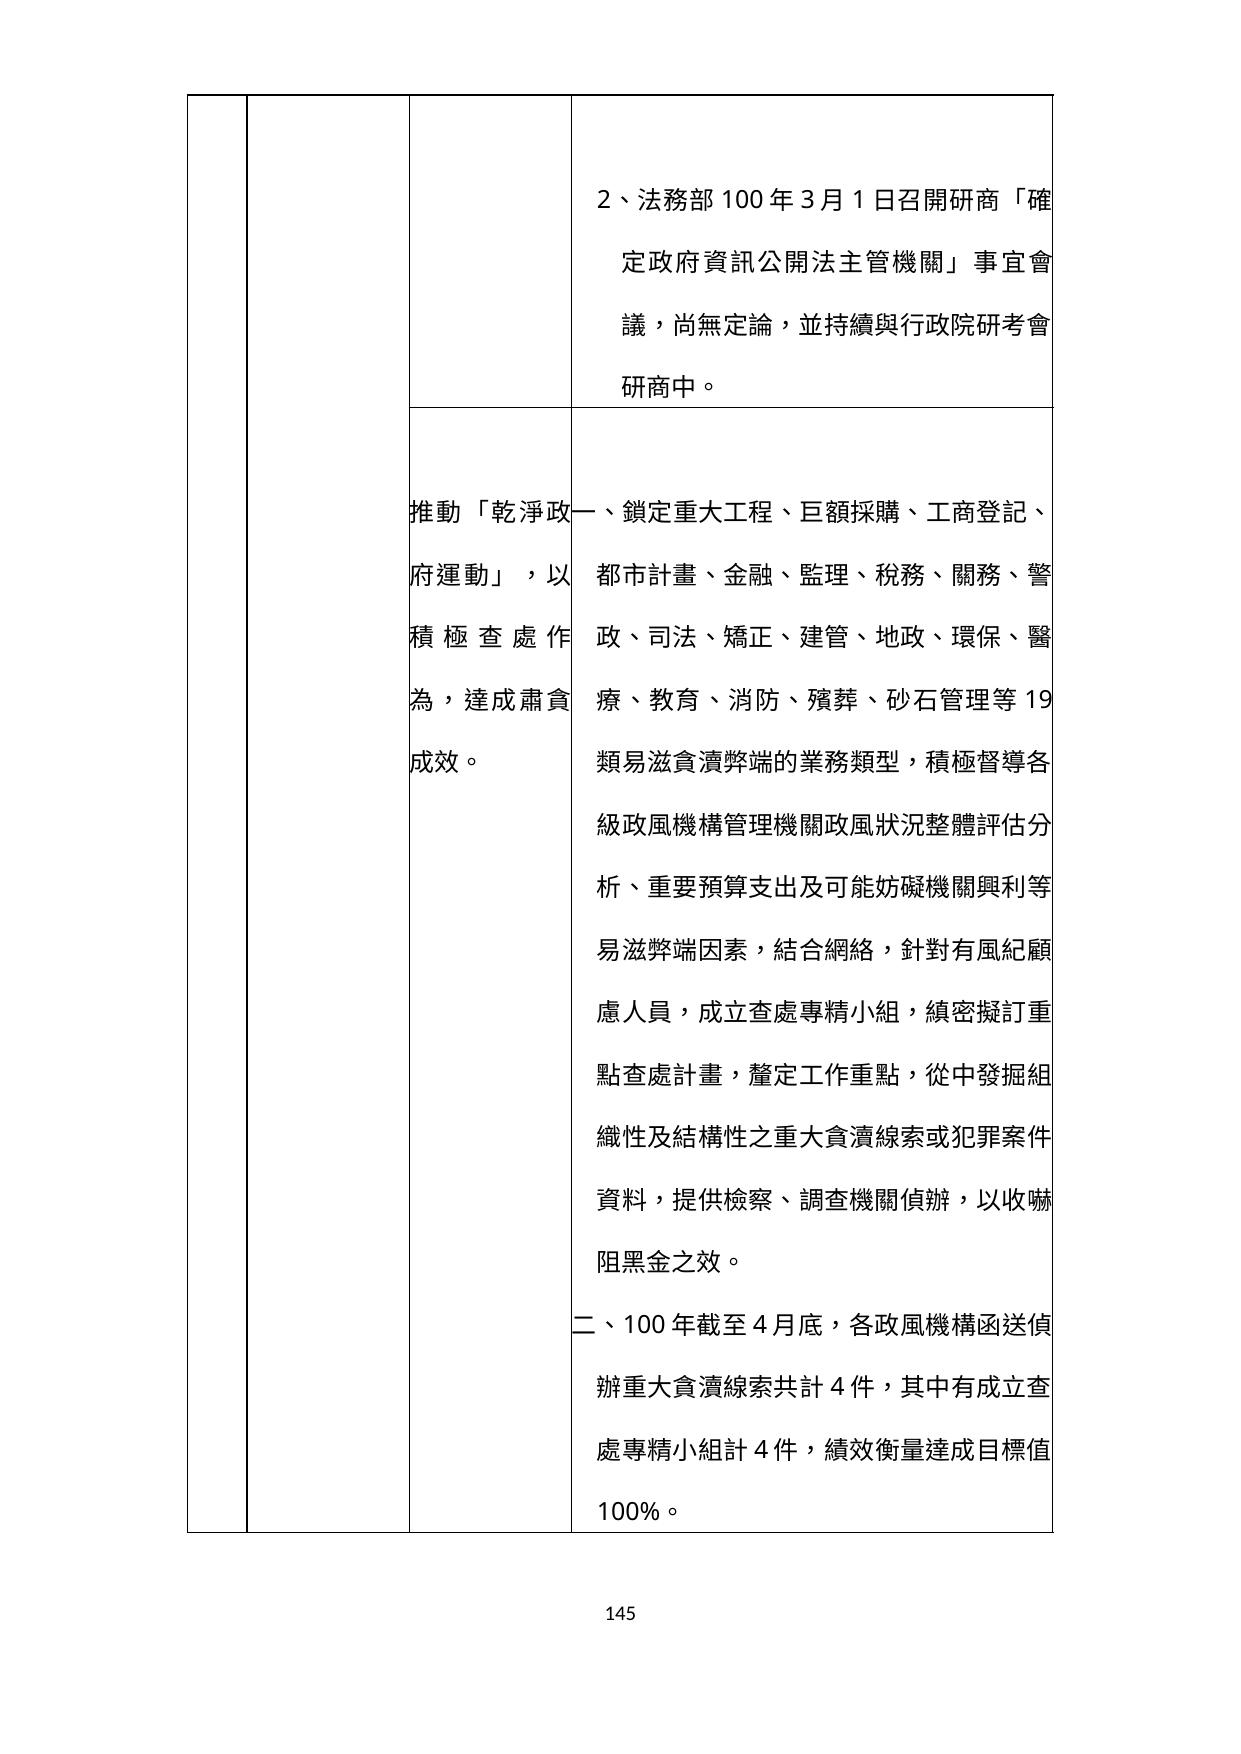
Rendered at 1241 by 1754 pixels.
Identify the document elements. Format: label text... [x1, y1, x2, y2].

table_cell 2、法務部100年3月1日召開研商「確定政府資訊公開法主管機關」事宜會議，尚無定論，並持續與行政院研考會研商中。 [572, 96, 1052, 407]
table_cell [188, 96, 246, 1532]
table_cell 推動「乾淨政府運動」，以積極查處作為，達成肅貪成效。 [410, 408, 571, 1532]
table_cell [410, 96, 571, 407]
table_cell 一、鎖定重大工程、巨額採購、工商登記、都市計畫、金融、監理、稅務、關務、警政、司法、矯正、建管、地政、環保、醫療、教育、消防、殯葬、砂石管理等19類易滋貪瀆弊端的業務類型，積極督導各級政風機構管理機關政風狀況整體評估分析、重要預算支出及可能妨礙機關興利等易滋弊端因素，結合網絡，針對有風紀顧慮人員，成立查處專精小組，縝密擬訂重點查處計畫，釐定工作重點，從中發掘組織性及結構性之重大貪瀆線索或犯罪案件資料，提供檢察、調查機關偵辦，以收嚇阻黑金之效。 二、100年截至4月底，各政風機構函送偵辦重大貪瀆線索共計4件，其中有成立查處專精小組計4件，績效衡量達成目標值100%。 [572, 408, 1052, 1532]
table_cell [248, 96, 409, 1532]
